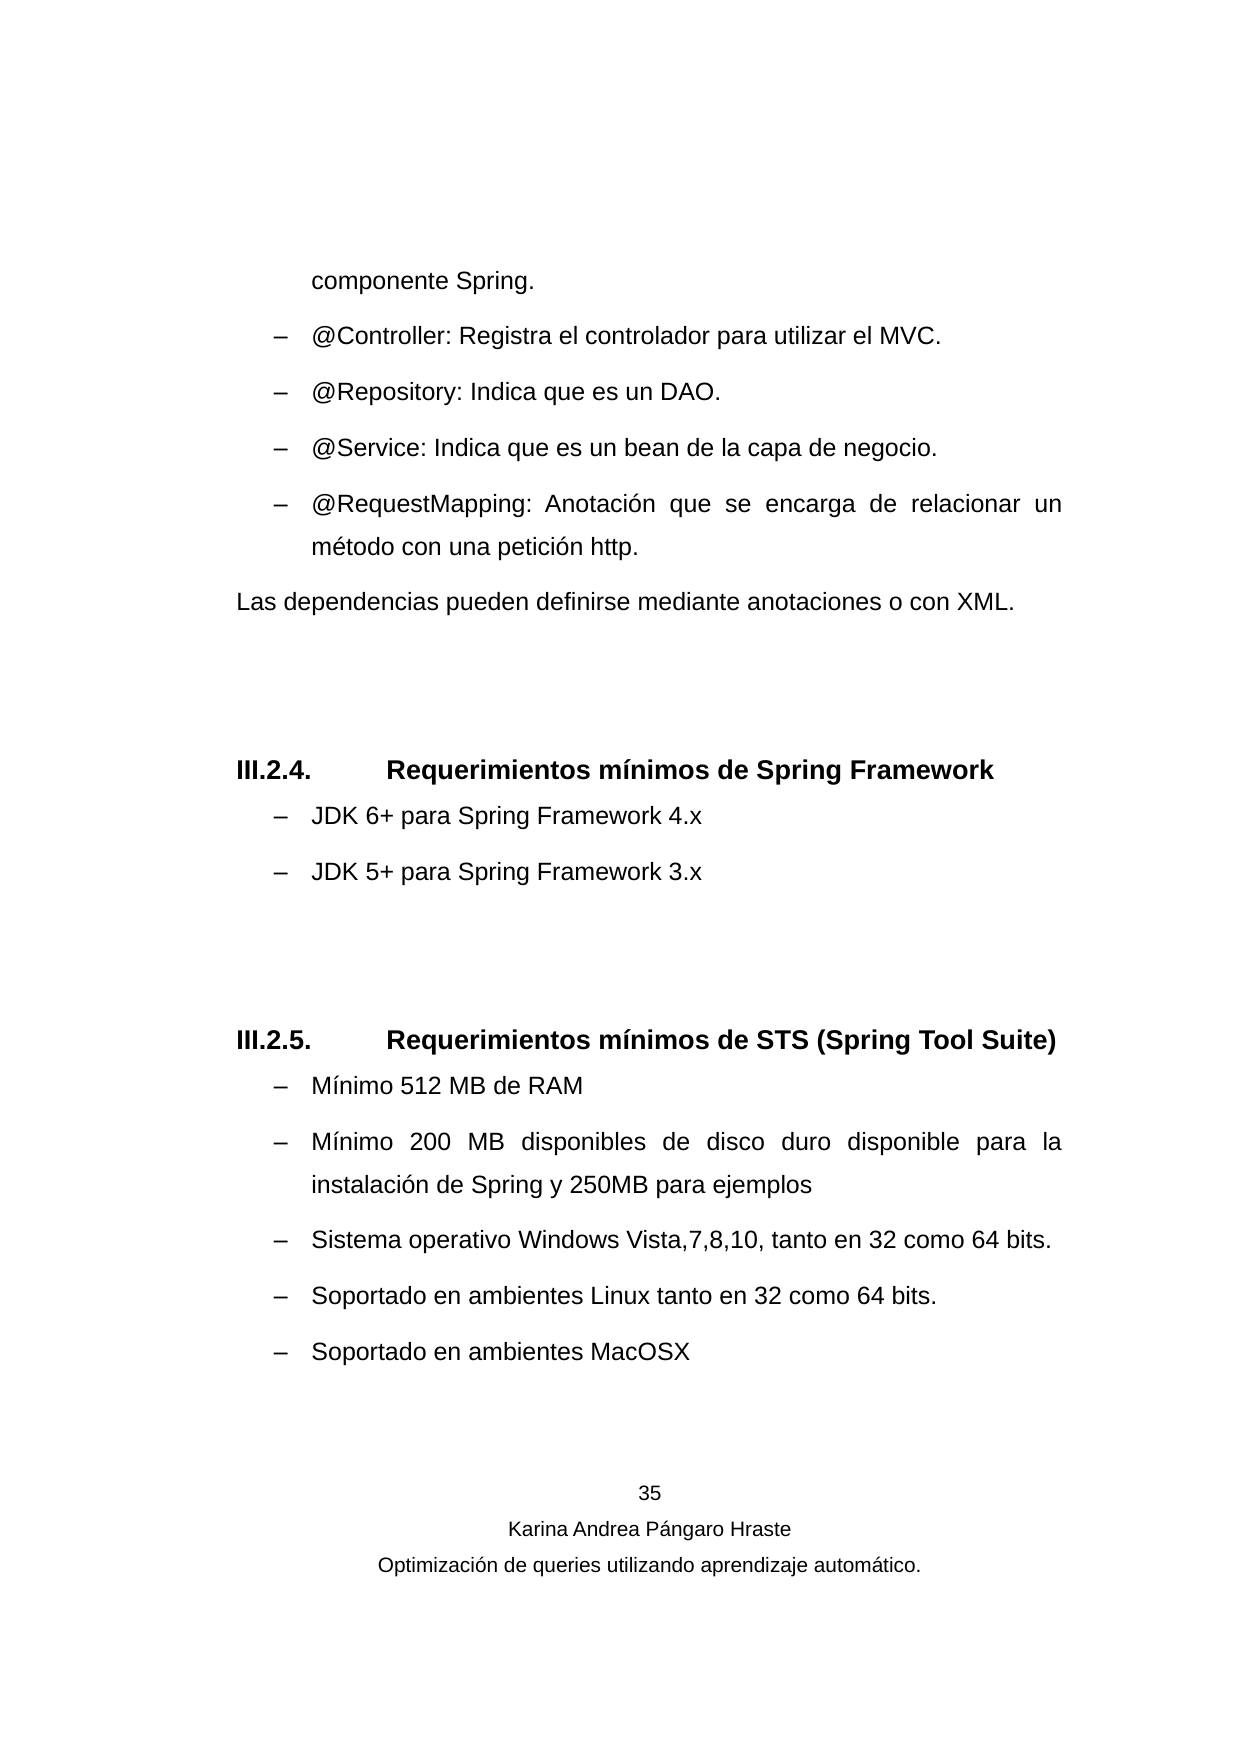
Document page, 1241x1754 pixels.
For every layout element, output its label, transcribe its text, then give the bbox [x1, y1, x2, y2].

list JDK 5+ para Spring Framework 3.x [274, 857, 1063, 886]
list Sistema operativo Windows Vista,7,8,10, tanto en 32 como 64 bits. [274, 1225, 1063, 1254]
subtitle Requerimientos mínimos de STS (Spring Tool Suite) [236, 1024, 1063, 1055]
list Mínimo 200 MB disponibles de disco duro disponible para la instalación de Spring y 250MB para ejemplos [274, 1126, 1063, 1198]
list Soportado en ambientes MacOSX [274, 1337, 1063, 1366]
list Soportado en ambientes Linux tanto en 32 como 64 bits. [274, 1281, 1063, 1310]
list @RequestMapping: Anotación que se encarga de relacionar un método con una petición http. [274, 488, 1063, 561]
text Las dependencias pueden definirse mediante anotaciones o con XML. [236, 587, 1063, 616]
list componente Spring. [274, 266, 1063, 294]
list @Controller: Registra el controlador para utilizar el MVC. [274, 321, 1063, 350]
list @Service: Indica que es un bean de la capa de negocio. [274, 433, 1063, 462]
list JDK 6+ para Spring Framework 4.x [274, 801, 1063, 830]
list @Repository: Indica que es un DAO. [274, 377, 1063, 406]
subtitle Requerimientos mínimos de Spring Framework [236, 754, 1063, 786]
list Mínimo 512 MB de RAM [274, 1071, 1063, 1099]
